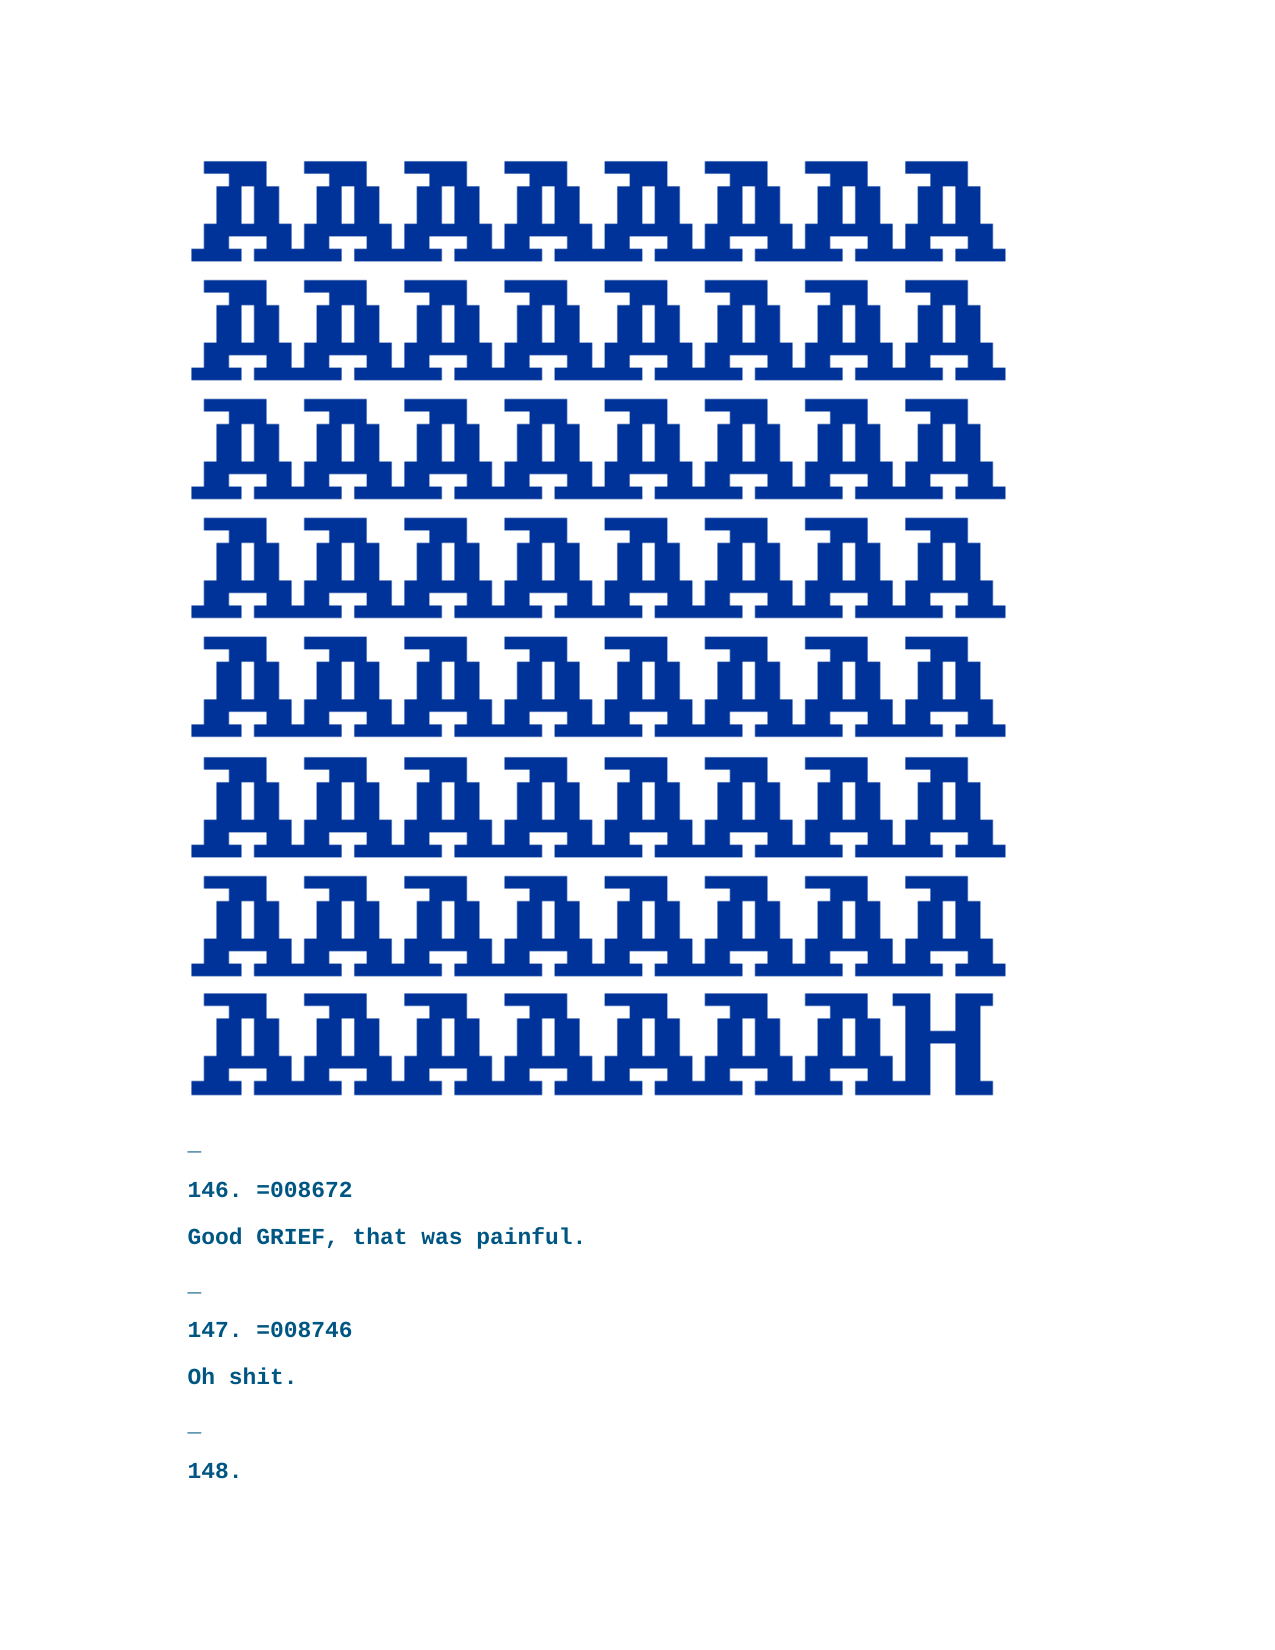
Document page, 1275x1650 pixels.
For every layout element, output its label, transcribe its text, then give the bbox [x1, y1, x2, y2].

text 146. =008672 [187, 1178, 1087, 1204]
text _ [187, 1272, 1087, 1298]
text 147. =008746 [187, 1319, 1087, 1345]
text _ [187, 1132, 1087, 1158]
text 148. [187, 1459, 1087, 1485]
text Oh shit. [187, 1366, 1087, 1392]
text Good GRIEF, that was painful. [187, 1225, 1087, 1251]
text _ [187, 1412, 1087, 1438]
